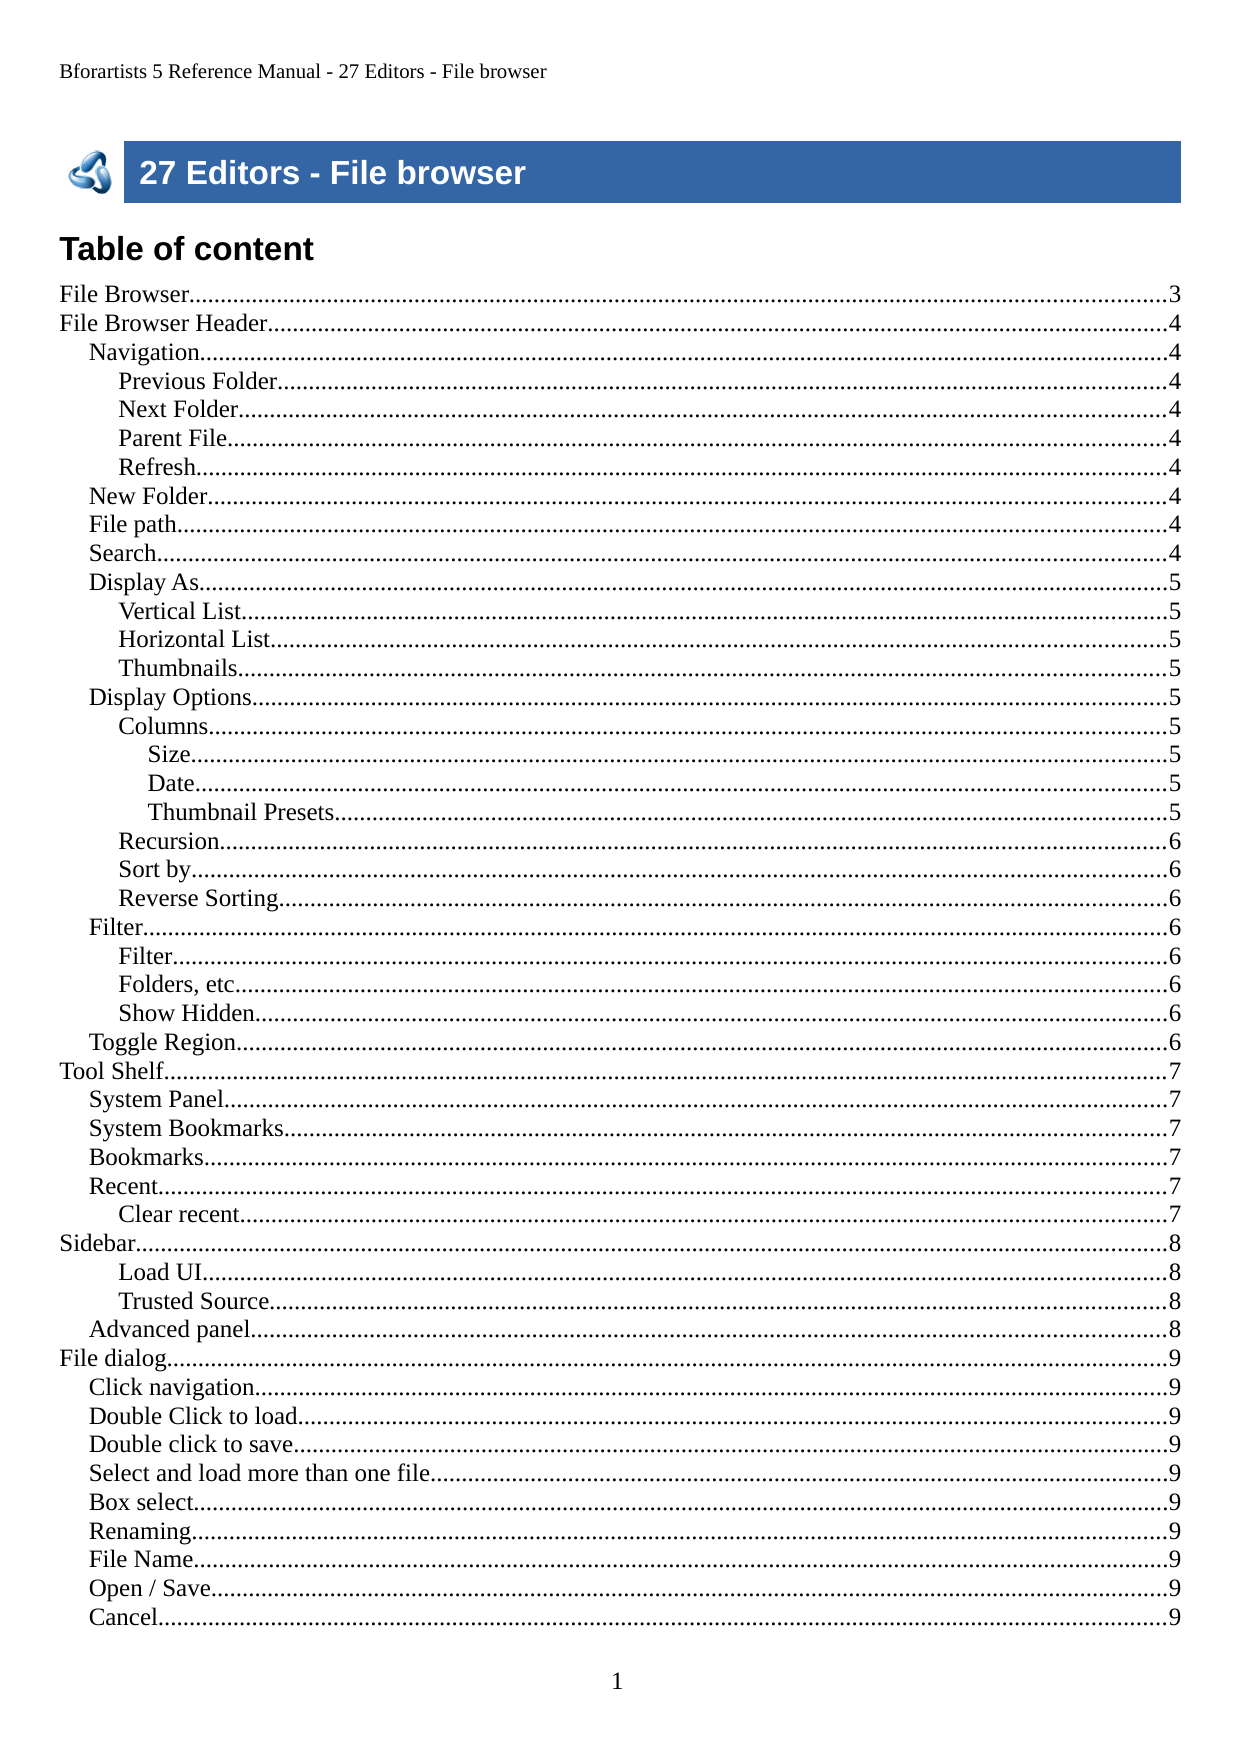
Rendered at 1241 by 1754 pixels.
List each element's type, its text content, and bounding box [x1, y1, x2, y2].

text Filter 6 [88, 912, 1181, 941]
text Show Hidden 6 [118, 998, 1181, 1027]
subtitle Table of content [59, 228, 1181, 267]
text System Bookmarks 7 [88, 1113, 1181, 1142]
text Sort by 6 [118, 854, 1181, 883]
text Sidebar 8 [59, 1228, 1181, 1257]
text Double Click to load 9 [88, 1401, 1181, 1429]
text Reverse Sorting 6 [118, 883, 1181, 912]
picture [65, 147, 114, 197]
text Toggle Region 6 [88, 1027, 1181, 1056]
table_header [59, 141, 124, 203]
text Load UI 8 [118, 1257, 1181, 1286]
text Select and load more than one file 9 [88, 1458, 1181, 1487]
text Bookmarks 7 [88, 1142, 1181, 1171]
text Navigation 4 [88, 337, 1181, 366]
text Tool Shelf 7 [59, 1056, 1181, 1084]
text New Folder 4 [88, 481, 1181, 509]
text Box select 9 [88, 1487, 1181, 1516]
text File path 4 [88, 509, 1181, 538]
text Clear recent 7 [118, 1199, 1181, 1228]
text Date 5 [147, 768, 1181, 797]
text Advanced panel 8 [88, 1314, 1181, 1343]
text Filter 6 [118, 941, 1181, 969]
text File Name 9 [88, 1544, 1181, 1573]
text Display Options 5 [88, 682, 1181, 711]
text Recursion 6 [118, 826, 1181, 854]
text Renaming 9 [88, 1516, 1181, 1544]
text Horizontal List 5 [118, 624, 1181, 653]
text Next Folder 4 [118, 394, 1181, 423]
text System Panel 7 [88, 1084, 1181, 1113]
text Columns 5 [118, 711, 1181, 739]
text File Browser Header 4 [59, 308, 1181, 337]
text Cancel 9 [88, 1602, 1181, 1631]
text Vertical List 5 [118, 596, 1181, 624]
text Click navigation. 9 [88, 1372, 1181, 1401]
text Recent 7 [88, 1171, 1181, 1199]
text Open / Save 9 [88, 1573, 1181, 1602]
text File Browser 3 [59, 279, 1181, 308]
text Double click to save 9 [88, 1429, 1181, 1458]
text Thumbnail Presets 5 [147, 797, 1181, 826]
text Search 4 [88, 538, 1181, 567]
text Parent File 4 [118, 423, 1181, 452]
text Display As 5 [88, 567, 1181, 596]
text Previous Folder 4 [118, 366, 1181, 394]
table_header 27 Editors - File browser [124, 141, 1181, 203]
text Refresh 4 [118, 452, 1181, 481]
text Trusted Source 8 [118, 1286, 1181, 1314]
text Thumbnails 5 [118, 653, 1181, 682]
text Size 5 [147, 739, 1181, 768]
text File dialog 9 [59, 1343, 1181, 1372]
text Folders, etc. 6 [118, 969, 1181, 998]
